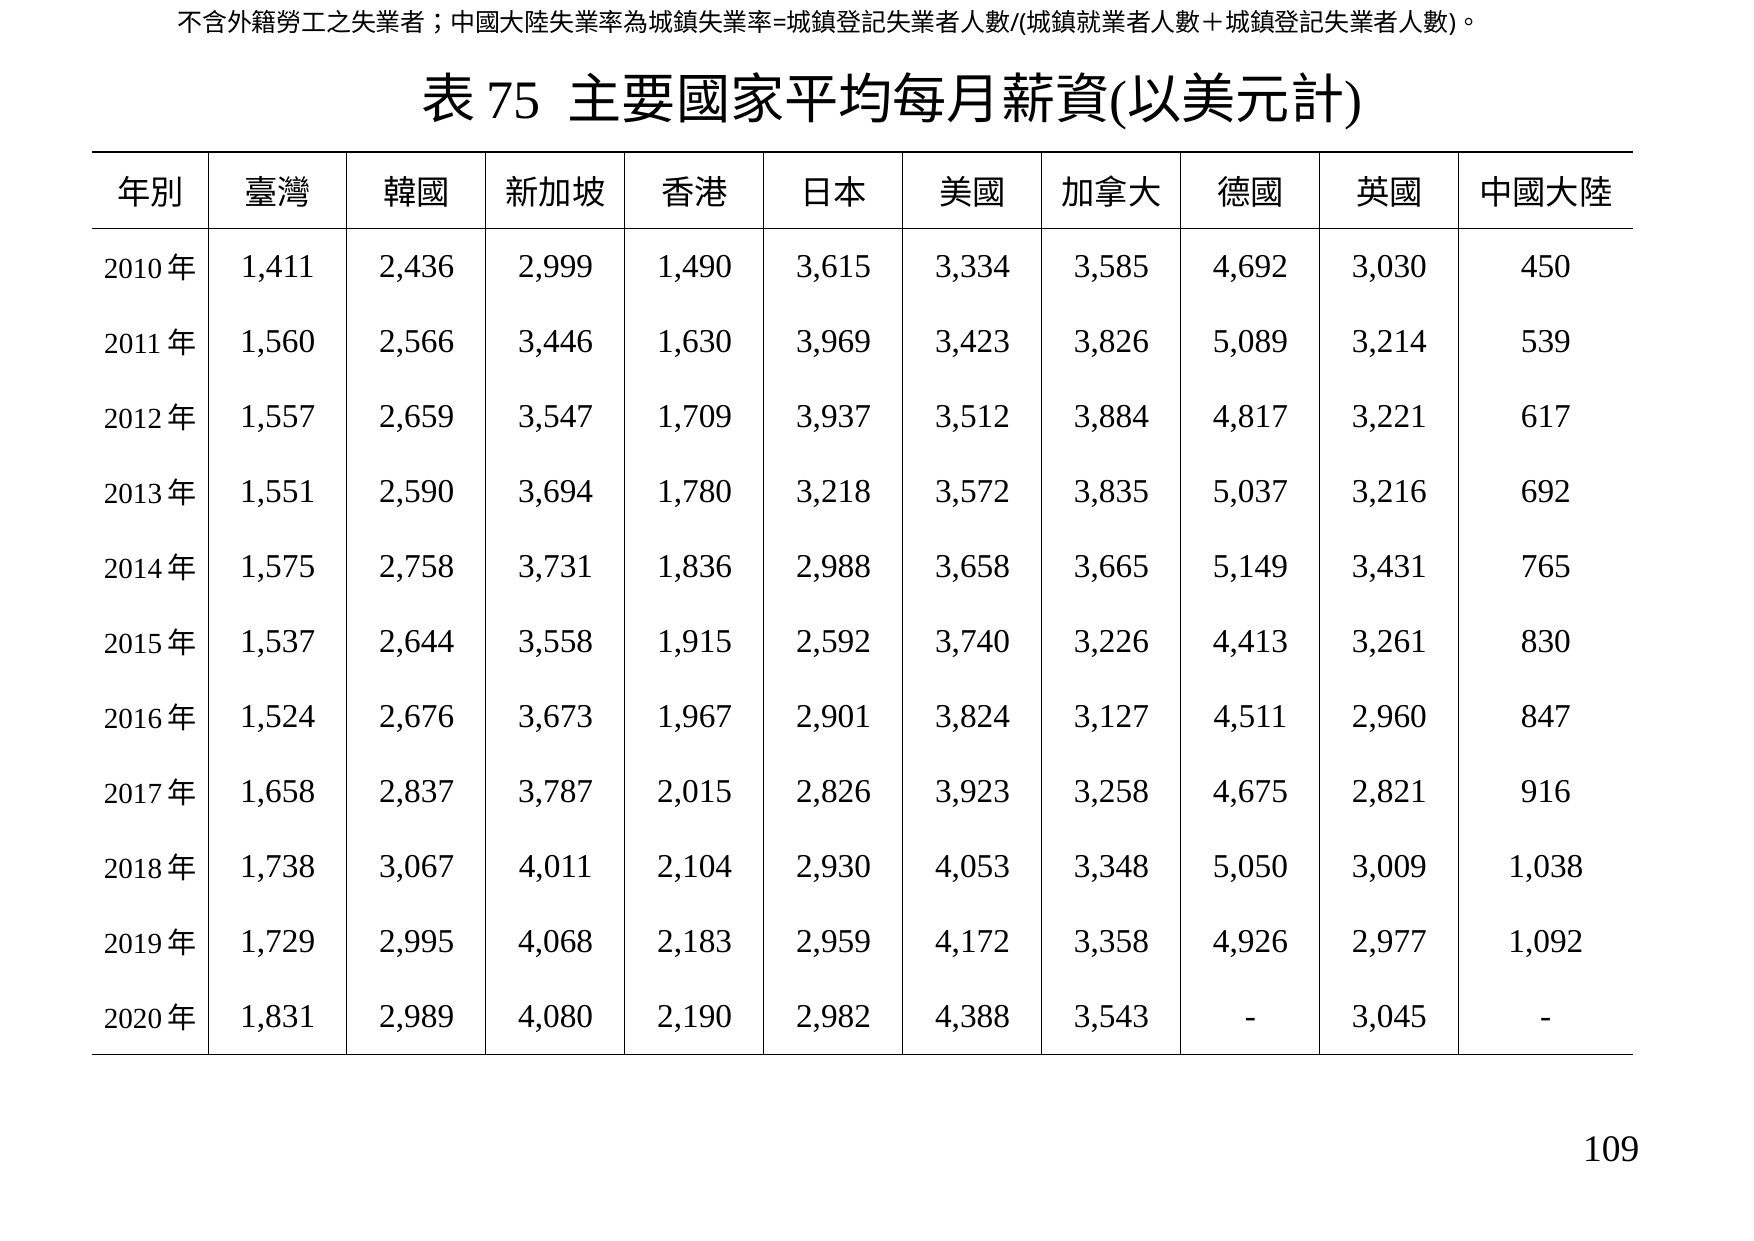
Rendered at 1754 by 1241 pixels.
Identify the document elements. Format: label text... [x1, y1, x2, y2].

table_cell 2,566 [347, 304, 485, 378]
table_cell 3,585 [1042, 229, 1180, 303]
table_cell 3,558 [486, 604, 624, 678]
table_cell 539 [1459, 304, 1632, 378]
table_cell 1,967 [625, 679, 763, 753]
table_cell 2,659 [347, 379, 485, 453]
table_cell 3,512 [903, 379, 1041, 453]
table_cell 3,226 [1042, 604, 1180, 678]
table_cell 2,183 [625, 904, 763, 978]
table_cell 2,959 [764, 904, 902, 978]
table_cell 3,334 [903, 229, 1041, 303]
table_cell 3,348 [1042, 829, 1180, 903]
table_cell 5,149 [1181, 529, 1319, 603]
table_cell 4,388 [903, 979, 1041, 1053]
table_cell 3,826 [1042, 304, 1180, 378]
table_cell 3,221 [1320, 379, 1458, 453]
table_cell 1,551 [209, 454, 346, 528]
table_header 香港 [625, 153, 763, 227]
table_cell 2018年 [92, 829, 208, 903]
table_cell 3,731 [486, 529, 624, 603]
table_cell 3,547 [486, 379, 624, 453]
table_cell 2,982 [764, 979, 902, 1053]
table_cell 3,658 [903, 529, 1041, 603]
subtitle 表75 主要國家平均每月薪資(以美元計) [103, 39, 1639, 151]
table_header 韓國 [347, 153, 485, 227]
table_cell 3,884 [1042, 379, 1180, 453]
table_cell 2,590 [347, 454, 485, 528]
table_cell 3,358 [1042, 904, 1180, 978]
table_cell 3,423 [903, 304, 1041, 378]
table_cell 2,999 [486, 229, 624, 303]
table_cell 3,615 [764, 229, 902, 303]
table_cell 1,915 [625, 604, 763, 678]
table_cell 3,543 [1042, 979, 1180, 1053]
table_cell 3,214 [1320, 304, 1458, 378]
table_cell 2016年 [92, 679, 208, 753]
table_cell 4,675 [1181, 754, 1319, 828]
table_cell 2013年 [92, 454, 208, 528]
table_header 中國大陸 [1459, 153, 1632, 227]
table_cell 2,758 [347, 529, 485, 603]
table_cell 3,218 [764, 454, 902, 528]
table_cell 3,045 [1320, 979, 1458, 1053]
table_cell 2,901 [764, 679, 902, 753]
table_cell 2,015 [625, 754, 763, 828]
table_header 日本 [764, 153, 902, 227]
table_cell 2,826 [764, 754, 902, 828]
table_cell 2019年 [92, 904, 208, 978]
table_cell 2,837 [347, 754, 485, 828]
table_cell 2,104 [625, 829, 763, 903]
table_cell 3,030 [1320, 229, 1458, 303]
table_cell 1,831 [209, 979, 346, 1053]
table_cell 4,053 [903, 829, 1041, 903]
table_cell - [1459, 979, 1632, 1053]
table_cell 1,780 [625, 454, 763, 528]
table_cell 4,817 [1181, 379, 1319, 453]
table_header 美國 [903, 153, 1041, 227]
table_header 新加坡 [486, 153, 624, 227]
table_cell 1,560 [209, 304, 346, 378]
table_cell 3,673 [486, 679, 624, 753]
table_cell 2014年 [92, 529, 208, 603]
table_cell 2012年 [92, 379, 208, 453]
table_cell 4,011 [486, 829, 624, 903]
table_cell 3,694 [486, 454, 624, 528]
table_cell 4,926 [1181, 904, 1319, 978]
table_cell 5,050 [1181, 829, 1319, 903]
table_cell 2,989 [347, 979, 485, 1053]
table_cell 2011年 [92, 304, 208, 378]
table_cell 2,190 [625, 979, 763, 1053]
table_header 德國 [1181, 153, 1319, 227]
table_cell 2,821 [1320, 754, 1458, 828]
table_cell 916 [1459, 754, 1632, 828]
table_header 年別 [92, 153, 208, 227]
table_cell 1,836 [625, 529, 763, 603]
table_cell 1,630 [625, 304, 763, 378]
table_cell 830 [1459, 604, 1632, 678]
table_cell 2,977 [1320, 904, 1458, 978]
table_cell 1,557 [209, 379, 346, 453]
table_cell 3,824 [903, 679, 1041, 753]
table_cell 5,037 [1181, 454, 1319, 528]
text 不含外籍勞工之失業者；中國大陸失業率為城鎮失業率=城鎮登記失業者人數/(城鎮就業者人數＋城鎮登記失業者人數)。 [103, 1, 1639, 39]
table_cell 1,092 [1459, 904, 1632, 978]
table_cell 3,261 [1320, 604, 1458, 678]
table_cell 1,537 [209, 604, 346, 678]
table_cell 2,960 [1320, 679, 1458, 753]
table_cell 3,787 [486, 754, 624, 828]
table_cell 2,930 [764, 829, 902, 903]
table_cell 692 [1459, 454, 1632, 528]
table_cell 3,216 [1320, 454, 1458, 528]
table_cell 1,738 [209, 829, 346, 903]
table_cell 2,988 [764, 529, 902, 603]
table_cell 3,665 [1042, 529, 1180, 603]
table_cell - [1181, 979, 1319, 1053]
table_header 臺灣 [209, 153, 346, 227]
table_cell 3,740 [903, 604, 1041, 678]
table_cell 1,411 [209, 229, 346, 303]
table_cell 3,937 [764, 379, 902, 453]
table_cell 1,709 [625, 379, 763, 453]
table_cell 3,067 [347, 829, 485, 903]
table_cell 1,490 [625, 229, 763, 303]
table_cell 3,969 [764, 304, 902, 378]
table_cell 3,835 [1042, 454, 1180, 528]
table_cell 2,592 [764, 604, 902, 678]
table_cell 2,436 [347, 229, 485, 303]
table_cell 3,258 [1042, 754, 1180, 828]
table_cell 2,995 [347, 904, 485, 978]
table_header 英國 [1320, 153, 1458, 227]
table_cell 4,172 [903, 904, 1041, 978]
table_cell 4,080 [486, 979, 624, 1053]
table_cell 1,038 [1459, 829, 1632, 903]
table_cell 3,127 [1042, 679, 1180, 753]
table_header 加拿大 [1042, 153, 1180, 227]
table_cell 3,431 [1320, 529, 1458, 603]
table_cell 2015年 [92, 604, 208, 678]
table_cell 617 [1459, 379, 1632, 453]
table_cell 1,575 [209, 529, 346, 603]
table_cell 1,658 [209, 754, 346, 828]
table_cell 4,692 [1181, 229, 1319, 303]
table_cell 2,644 [347, 604, 485, 678]
table_cell 4,413 [1181, 604, 1319, 678]
table_cell 4,068 [486, 904, 624, 978]
table_cell 765 [1459, 529, 1632, 603]
table_cell 2010年 [92, 229, 208, 303]
table_cell 3,009 [1320, 829, 1458, 903]
table_cell 5,089 [1181, 304, 1319, 378]
table_cell 1,524 [209, 679, 346, 753]
table_cell 4,511 [1181, 679, 1319, 753]
table_cell 2,676 [347, 679, 485, 753]
table_cell 3,446 [486, 304, 624, 378]
table_cell 3,923 [903, 754, 1041, 828]
table_cell 3,572 [903, 454, 1041, 528]
table_cell 2017年 [92, 754, 208, 828]
table_cell 2020年 [92, 979, 208, 1053]
table_cell 450 [1459, 229, 1632, 303]
table_cell 847 [1459, 679, 1632, 753]
table_cell 1,729 [209, 904, 346, 978]
